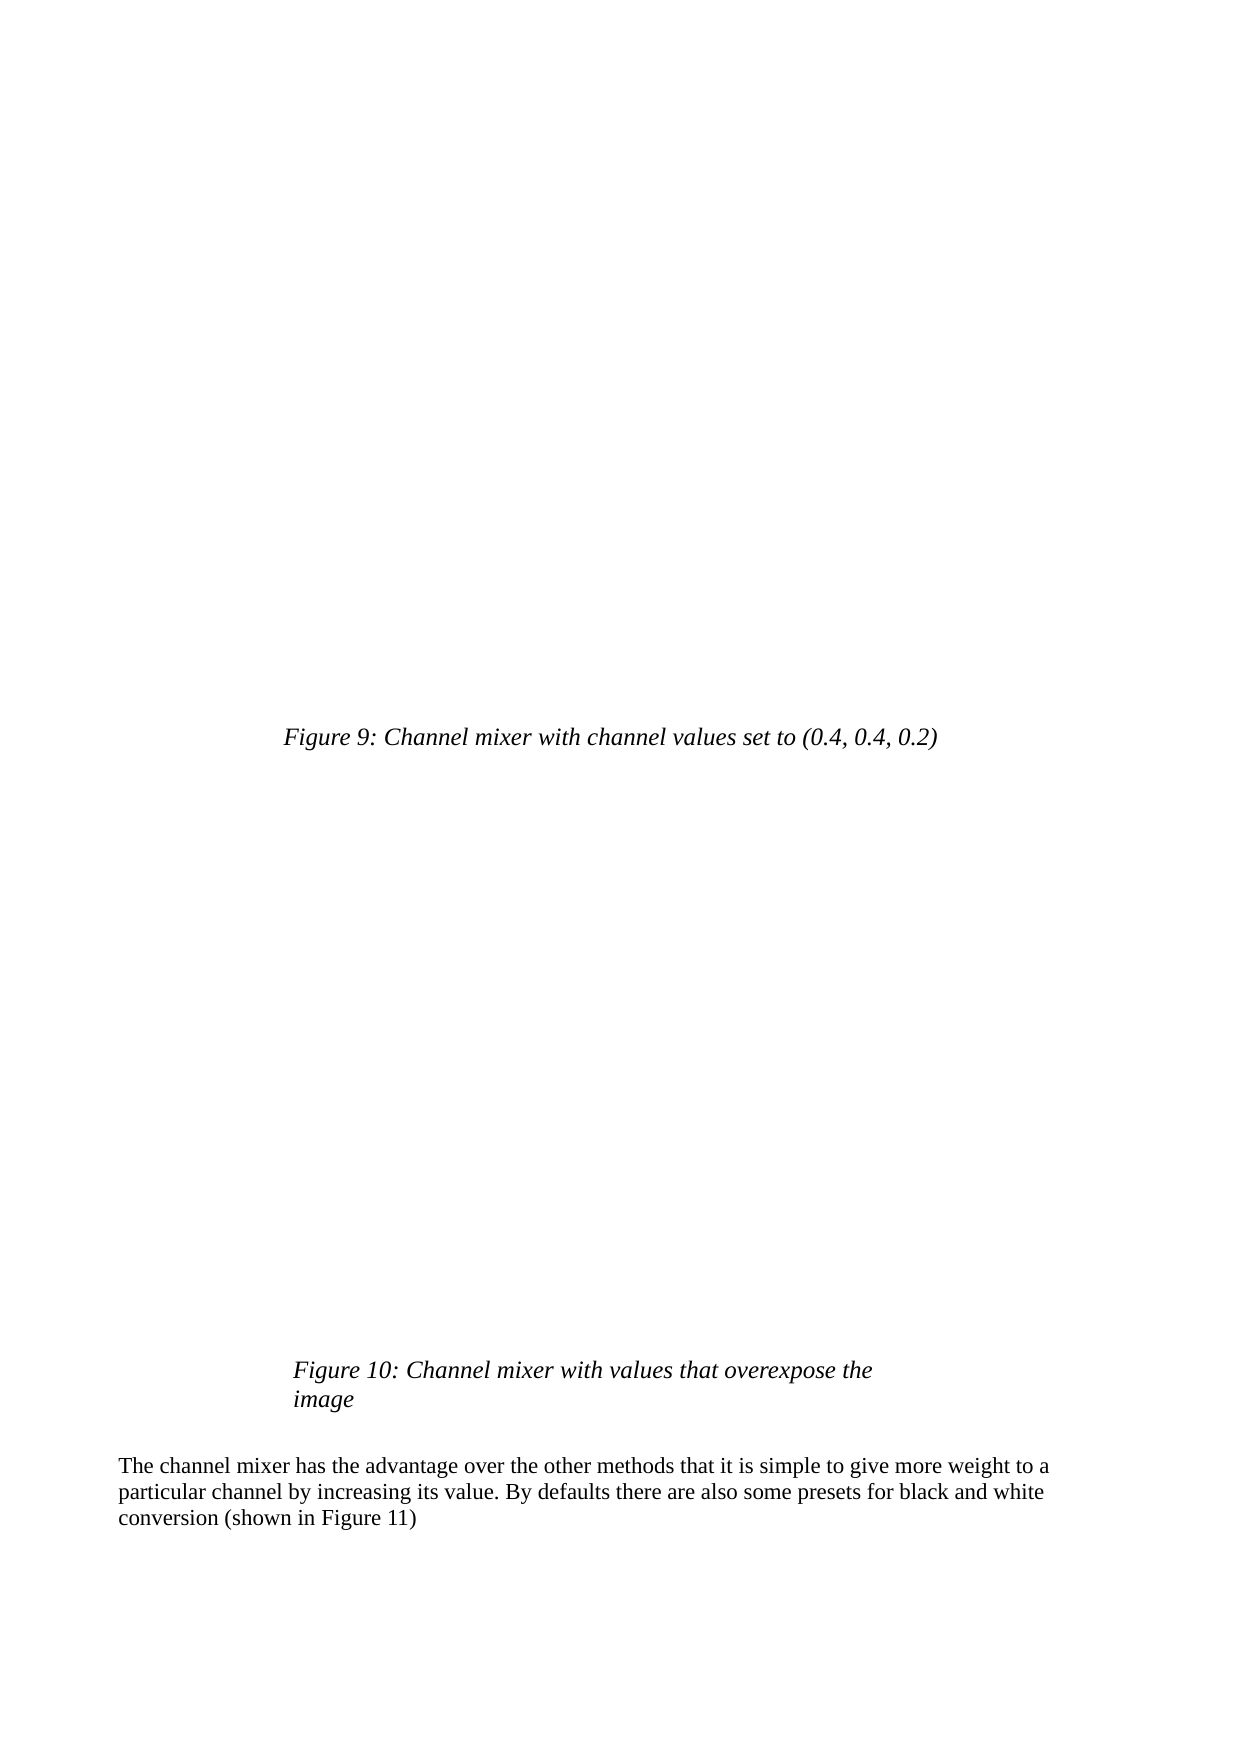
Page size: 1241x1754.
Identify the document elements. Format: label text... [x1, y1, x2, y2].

text Figure 10: Channel mixer with values that overexpose the image [293, 818, 921, 1413]
text The channel mixer has the advantage over the other methods that it is simple to give more weight to a particular channel by increasing its value. By defaults there are also some presets for black and white conversion (shown in Figure 11) [118, 1452, 1122, 1531]
text Figure 9: Channel mixer with channel values set to (0.4, 0.4, 0.2) [283, 131, 957, 750]
